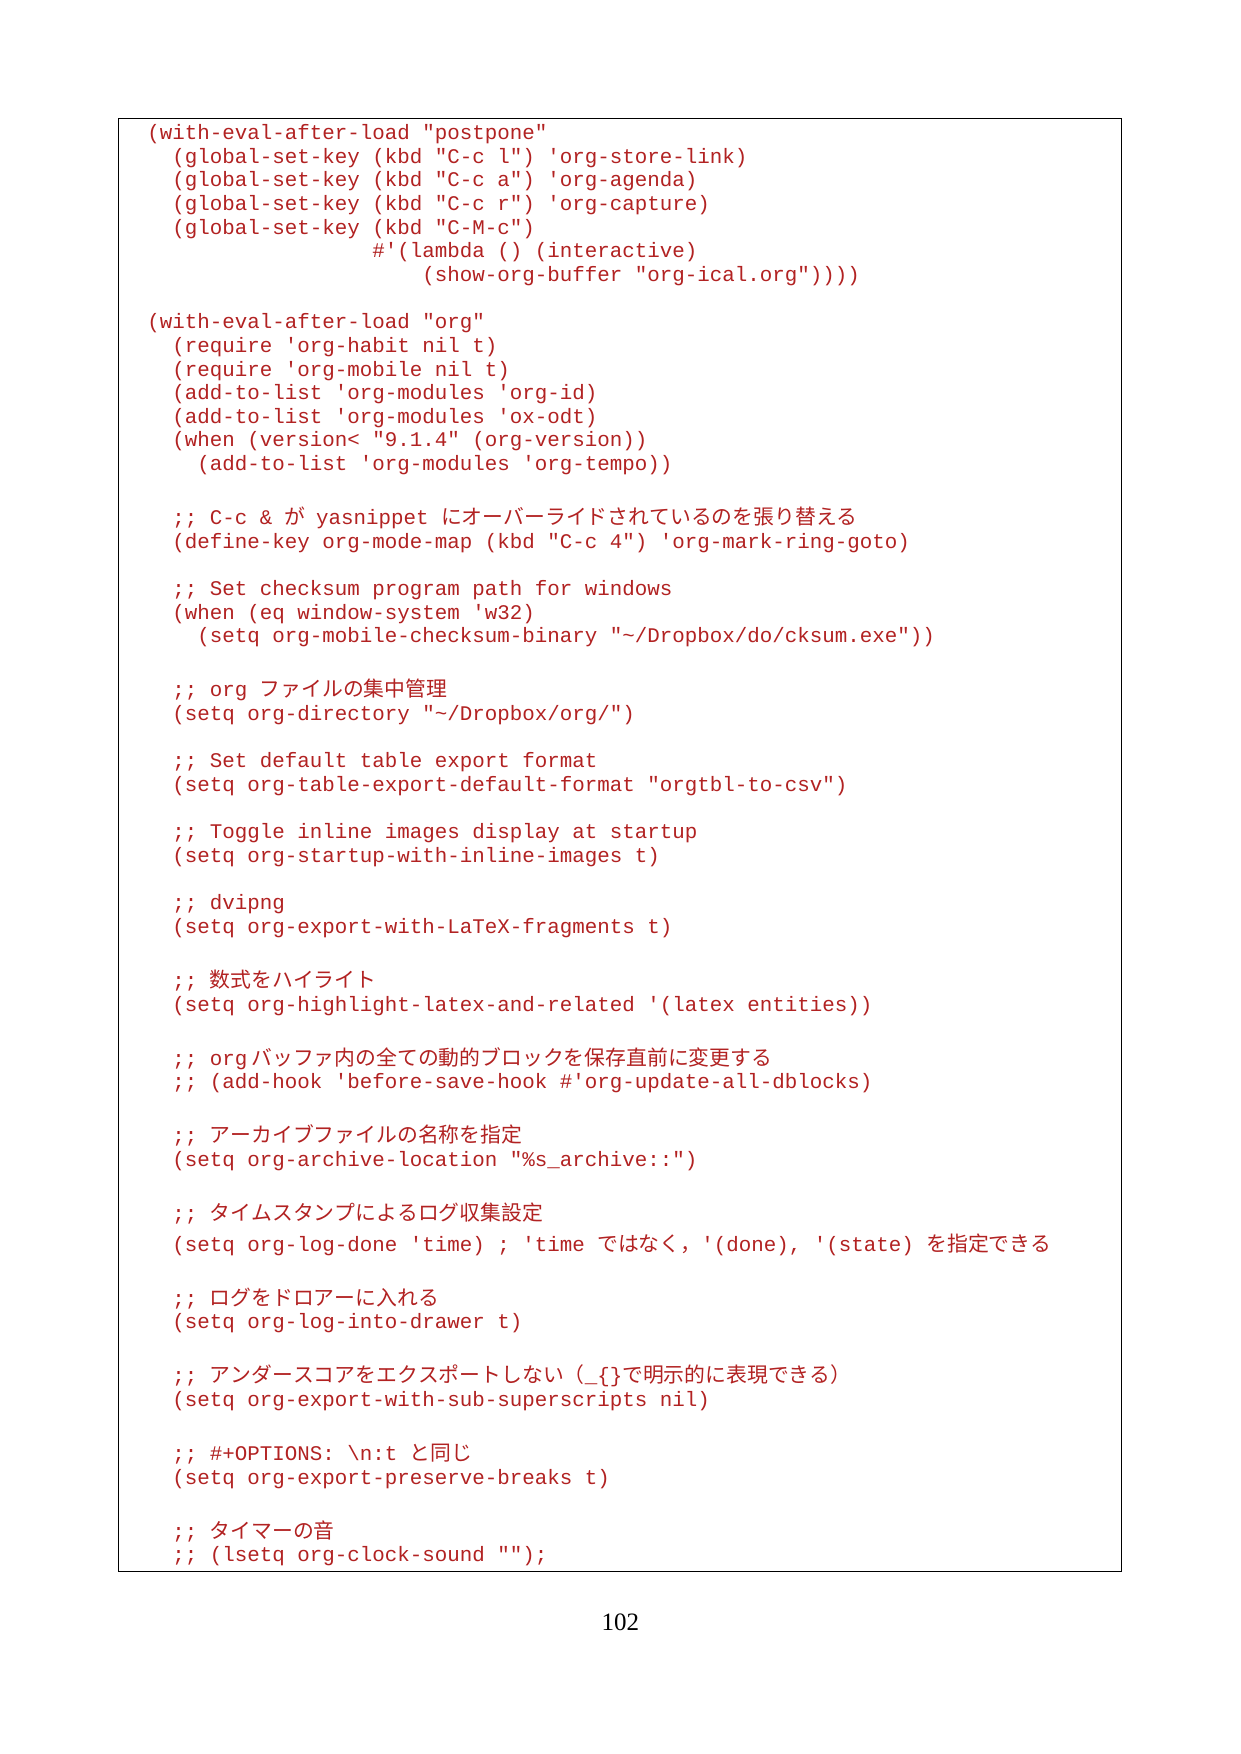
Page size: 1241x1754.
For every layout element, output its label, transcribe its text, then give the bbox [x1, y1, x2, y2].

text (setq org-log-done 'time) ; 'time ではなく，'(done), '(state) を指定できる [119, 1223, 1121, 1253]
text (show-org-buffer "org-ical.org")))) [119, 260, 1121, 284]
text ;; (lsetq org-clock-sound ""); [119, 1540, 1121, 1571]
text ;; #+OPTIONS: \n:t と同じ [119, 1432, 1121, 1463]
text (setq org-export-with-sub-superscripts nil) [119, 1385, 1121, 1409]
text (add-to-list 'org-modules 'org-id) [119, 378, 1121, 402]
text ;; タイマーの音 [119, 1510, 1121, 1540]
text (require 'org-mobile nil t) [119, 354, 1121, 378]
text (global-set-key (kbd "C-c a") 'org-agenda) [119, 165, 1121, 189]
text (require 'org-habit nil t) [119, 331, 1121, 354]
text (setq org-startup-with-inline-images t) [119, 841, 1121, 865]
text ;; orgバッファ内の全ての動的ブロックを保存直前に変更する [119, 1037, 1121, 1067]
text (global-set-key (kbd "C-M-c") [119, 213, 1121, 236]
text (setq org-export-with-LaTeX-fragments t) [119, 912, 1121, 936]
text (setq org-directory "~/Dropbox/org/") [119, 699, 1121, 723]
text ;; アンダースコアをエクスポートしない（_{}で明示的に表現できる） [119, 1354, 1121, 1385]
text (setq org-mobile-checksum-binary "~/Dropbox/do/cksum.exe")) [119, 621, 1121, 645]
text (global-set-key (kbd "C-c r") 'org-capture) [119, 189, 1121, 213]
text (when (eq window-system 'w32) [119, 598, 1121, 621]
text (define-key org-mode-map (kbd "C-c 4") 'org-mark-ring-goto) [119, 527, 1121, 551]
text #'(lambda () (interactive) [119, 236, 1121, 260]
text (setq org-table-export-default-format "orgtbl-to-csv") [119, 770, 1121, 794]
text ;; C-c & が yasnippet にオーバーライドされているのを張り替える [119, 496, 1121, 527]
text ;; dvipng [119, 888, 1121, 912]
text ;; (add-hook 'before-save-hook #'org-update-all-dblocks) [119, 1067, 1121, 1091]
text (with-eval-after-load "postpone" [119, 119, 1121, 142]
text (with-eval-after-load "org" [119, 307, 1121, 331]
text (global-set-key (kbd "C-c l") 'org-store-link) [119, 142, 1121, 165]
text ;; タイムスタンプによるログ収集設定 [119, 1192, 1121, 1223]
text ;; org ファイルの集中管理 [119, 669, 1121, 699]
text (when (version< "9.1.4" (org-version)) [119, 426, 1121, 449]
text (add-to-list 'org-modules 'org-tempo)) [119, 449, 1121, 473]
text ;; Set checksum program path for windows [119, 574, 1121, 598]
text ;; アーカイブファイルの名称を指定 [119, 1115, 1121, 1145]
text ;; Toggle inline images display at startup [119, 817, 1121, 841]
text (setq org-archive-location "%s_archive::") [119, 1145, 1121, 1169]
text ;; Set default table export format [119, 746, 1121, 770]
text (add-to-list 'org-modules 'ox-odt) [119, 402, 1121, 426]
text ;; 数式をハイライト [119, 959, 1121, 990]
text ;; ログをドロアーに入れる [119, 1277, 1121, 1307]
text (setq org-log-into-drawer t) [119, 1307, 1121, 1331]
text (setq org-export-preserve-breaks t) [119, 1463, 1121, 1486]
text (setq org-highlight-latex-and-related '(latex entities)) [119, 990, 1121, 1013]
